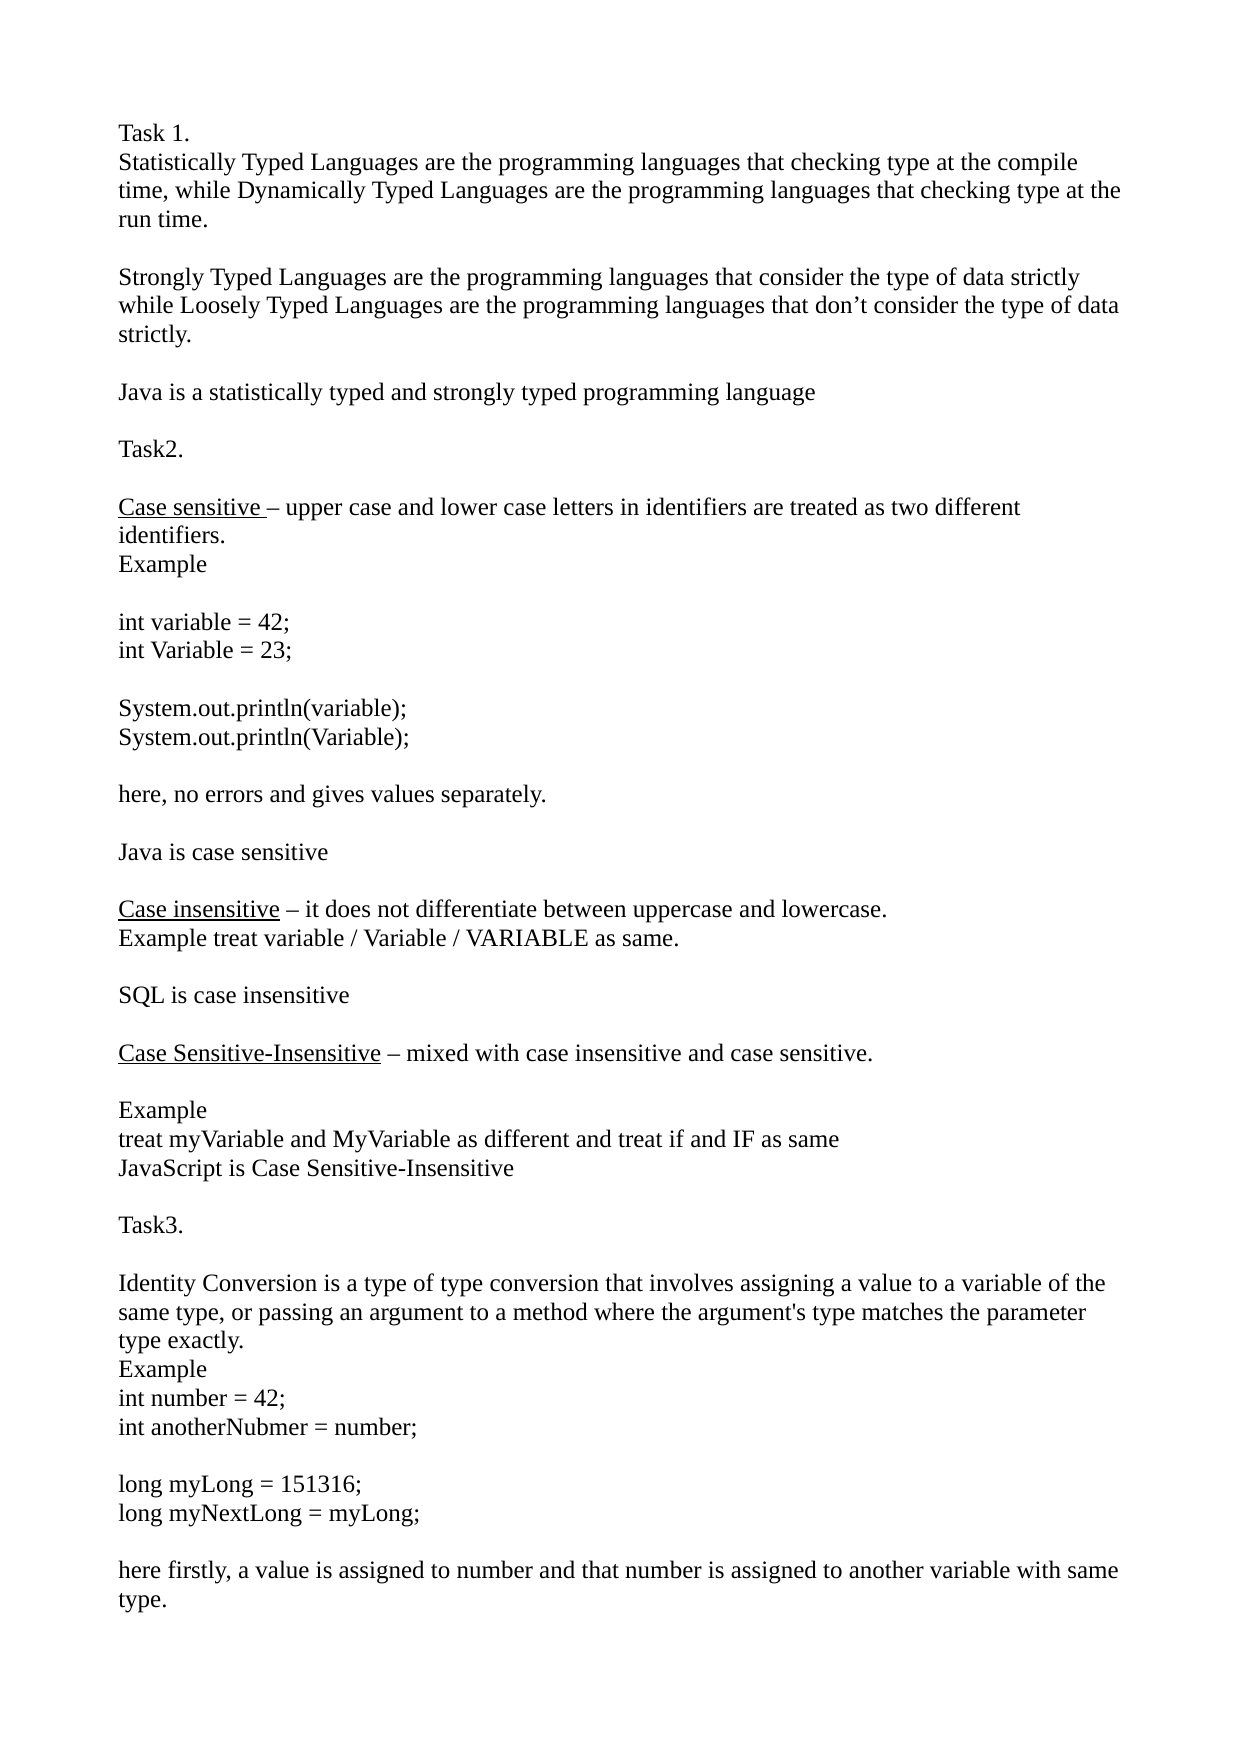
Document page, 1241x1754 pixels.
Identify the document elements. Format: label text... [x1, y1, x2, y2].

text Java is case sensitive [118, 837, 1122, 866]
text Case sensitive – upper case and lower case letters in identifiers are treated as two different identifiers. [118, 492, 1122, 549]
text Case insensitive – it does not differentiate between uppercase and lowercase. [118, 894, 1122, 923]
text Java is a statistically typed and strongly typed programming language [118, 377, 1122, 406]
text SQL is case insensitive [118, 981, 1122, 1009]
text long myLong = 151316; [118, 1469, 1122, 1498]
text Strongly Typed Languages are the programming languages that consider the type of data strictly while Loosely Typed Languages are the programming languages that don’t consider the type of data strictly. [118, 262, 1122, 348]
text Example [118, 549, 1122, 578]
text Example [118, 1354, 1122, 1383]
text JavaScript is Case Sensitive-Insensitive [118, 1153, 1122, 1182]
text Example treat variable / Variable / VARIABLE as same. [118, 923, 1122, 952]
text int variable = 42; [118, 607, 1122, 636]
text long myNextLong = myLong; [118, 1498, 1122, 1527]
text Example [118, 1096, 1122, 1124]
text int anotherNubmer = number; [118, 1412, 1122, 1441]
text Identity Conversion is a type of type conversion that involves assigning a value to a variable of the same type, or passing an argument to a method where the argument's type matches the parameter type exactly. [118, 1268, 1122, 1354]
text Task3. [118, 1211, 1122, 1239]
text here, no errors and gives values separately. [118, 779, 1122, 808]
text Statistically Typed Languages are the programming languages that checking type at the compile time, while Dynamically Typed Languages are the programming languages that checking type at the run time. [118, 147, 1122, 233]
text System.out.println(variable); [118, 693, 1122, 722]
text here firstly, a value is assigned to number and that number is assigned to another variable with same type. [118, 1556, 1122, 1613]
text int number = 42; [118, 1383, 1122, 1412]
text Task 1. [118, 118, 1122, 147]
text System.out.println(Variable); [118, 722, 1122, 751]
text Case Sensitive-Insensitive – mixed with case insensitive and case sensitive. [118, 1038, 1122, 1067]
text treat myVariable and MyVariable as different and treat if and IF as same [118, 1124, 1122, 1153]
text int Variable = 23; [118, 636, 1122, 664]
text Task2. [118, 434, 1122, 463]
